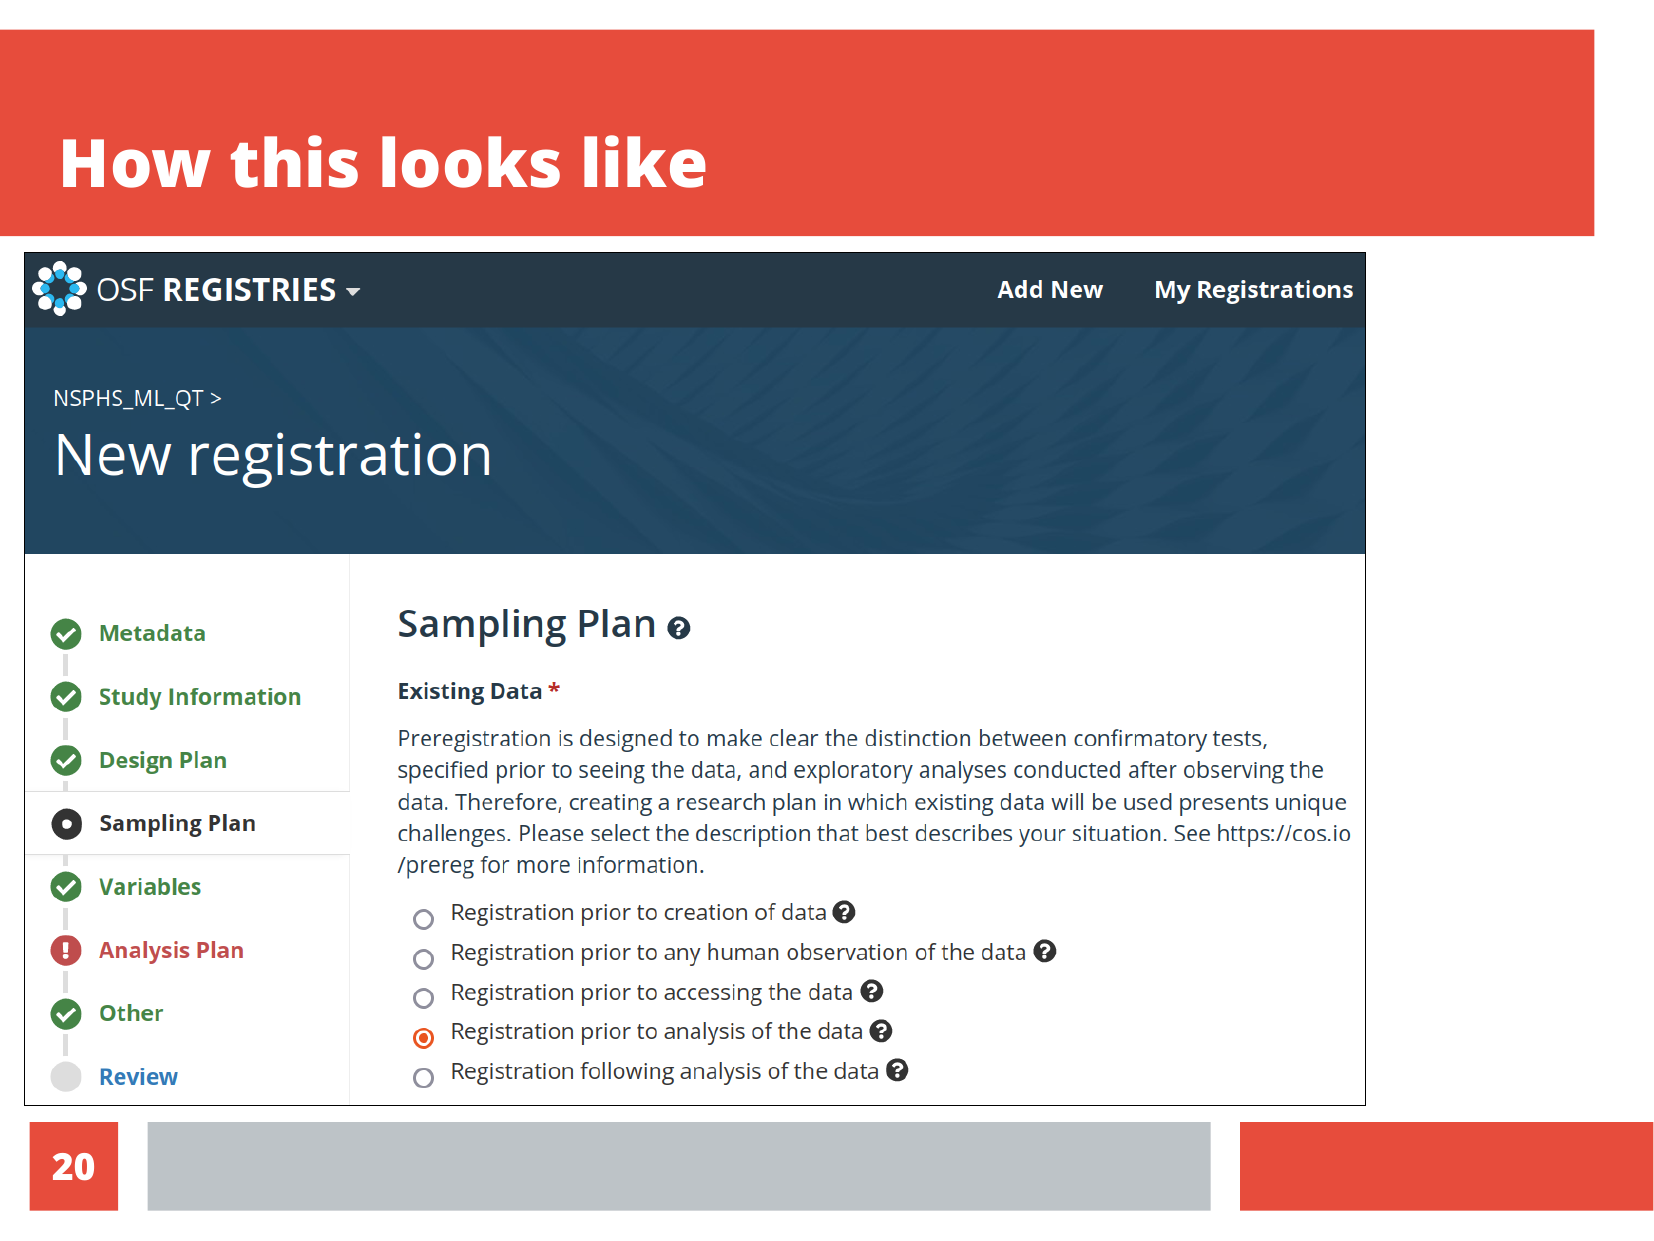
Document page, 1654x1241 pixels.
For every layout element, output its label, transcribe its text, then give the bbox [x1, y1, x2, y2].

picture [24, 252, 1366, 1106]
title How this looks like [59, 59, 1595, 207]
